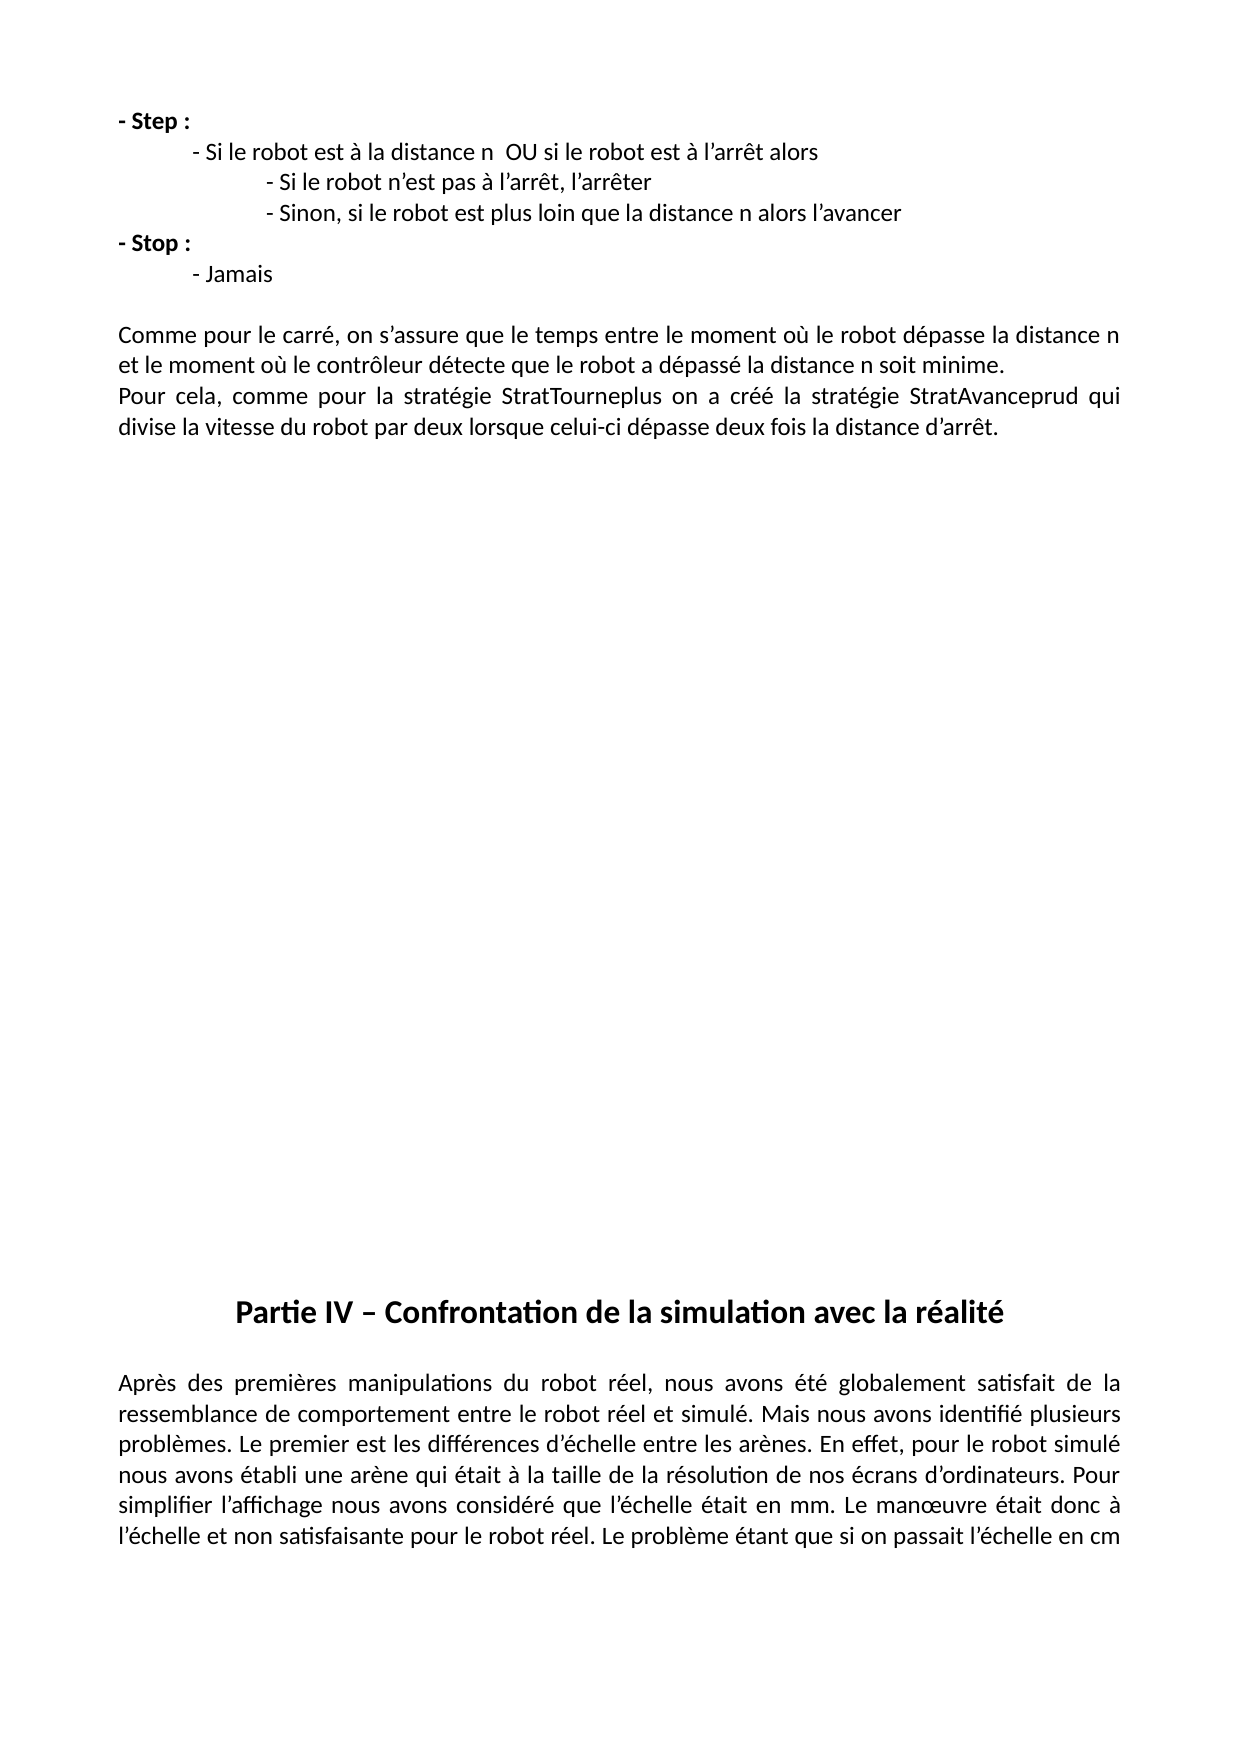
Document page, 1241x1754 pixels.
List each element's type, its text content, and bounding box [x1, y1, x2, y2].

text Après des premières manipulations du robot réel, nous avons été globalement satisfait de la ressemblance de comportement entre le robot réel et simulé. Mais nous avons identifié plusieurs problèmes. Le premier est les différences d’échelle entre les arènes. En effet, pour le robot simulé nous avons établi une arène qui était à la taille de la résolution de nos écrans d’ordinateurs. Pour simplifier l’affichage nous avons considéré que l’échelle était en mm. Le manœuvre était donc à l’échelle et non satisfaisante pour le robot réel. Le problème étant que si on passait l’échelle en cm [118, 1367, 1122, 1551]
text - Si le robot est à la distance n OU si le robot est à l’arrêt alors [118, 136, 1122, 167]
text Pour cela, comme pour la stratégie StratTourneplus on a créé la stratégie StratAvanceprud qui divise la vitesse du robot par deux lorsque celui-ci dépasse deux fois la distance d’arrêt. [118, 380, 1122, 441]
text - Sinon, si le robot est plus loin que la distance n alors l’avancer [118, 197, 1122, 228]
text - Jamais [118, 258, 1122, 289]
text Comme pour le carré, on s’assure que le temps entre le moment où le robot dépasse la distance n et le moment où le contrôleur détecte que le robot a dépassé la distance n soit minime. [118, 319, 1122, 380]
text - Step : [118, 106, 1122, 136]
text - Stop : [118, 228, 1122, 258]
text Partie IV – Confrontation de la simulation avec la réalité [118, 1291, 1122, 1332]
text - Si le robot n’est pas à l’arrêt, l’arrêter [118, 167, 1122, 197]
